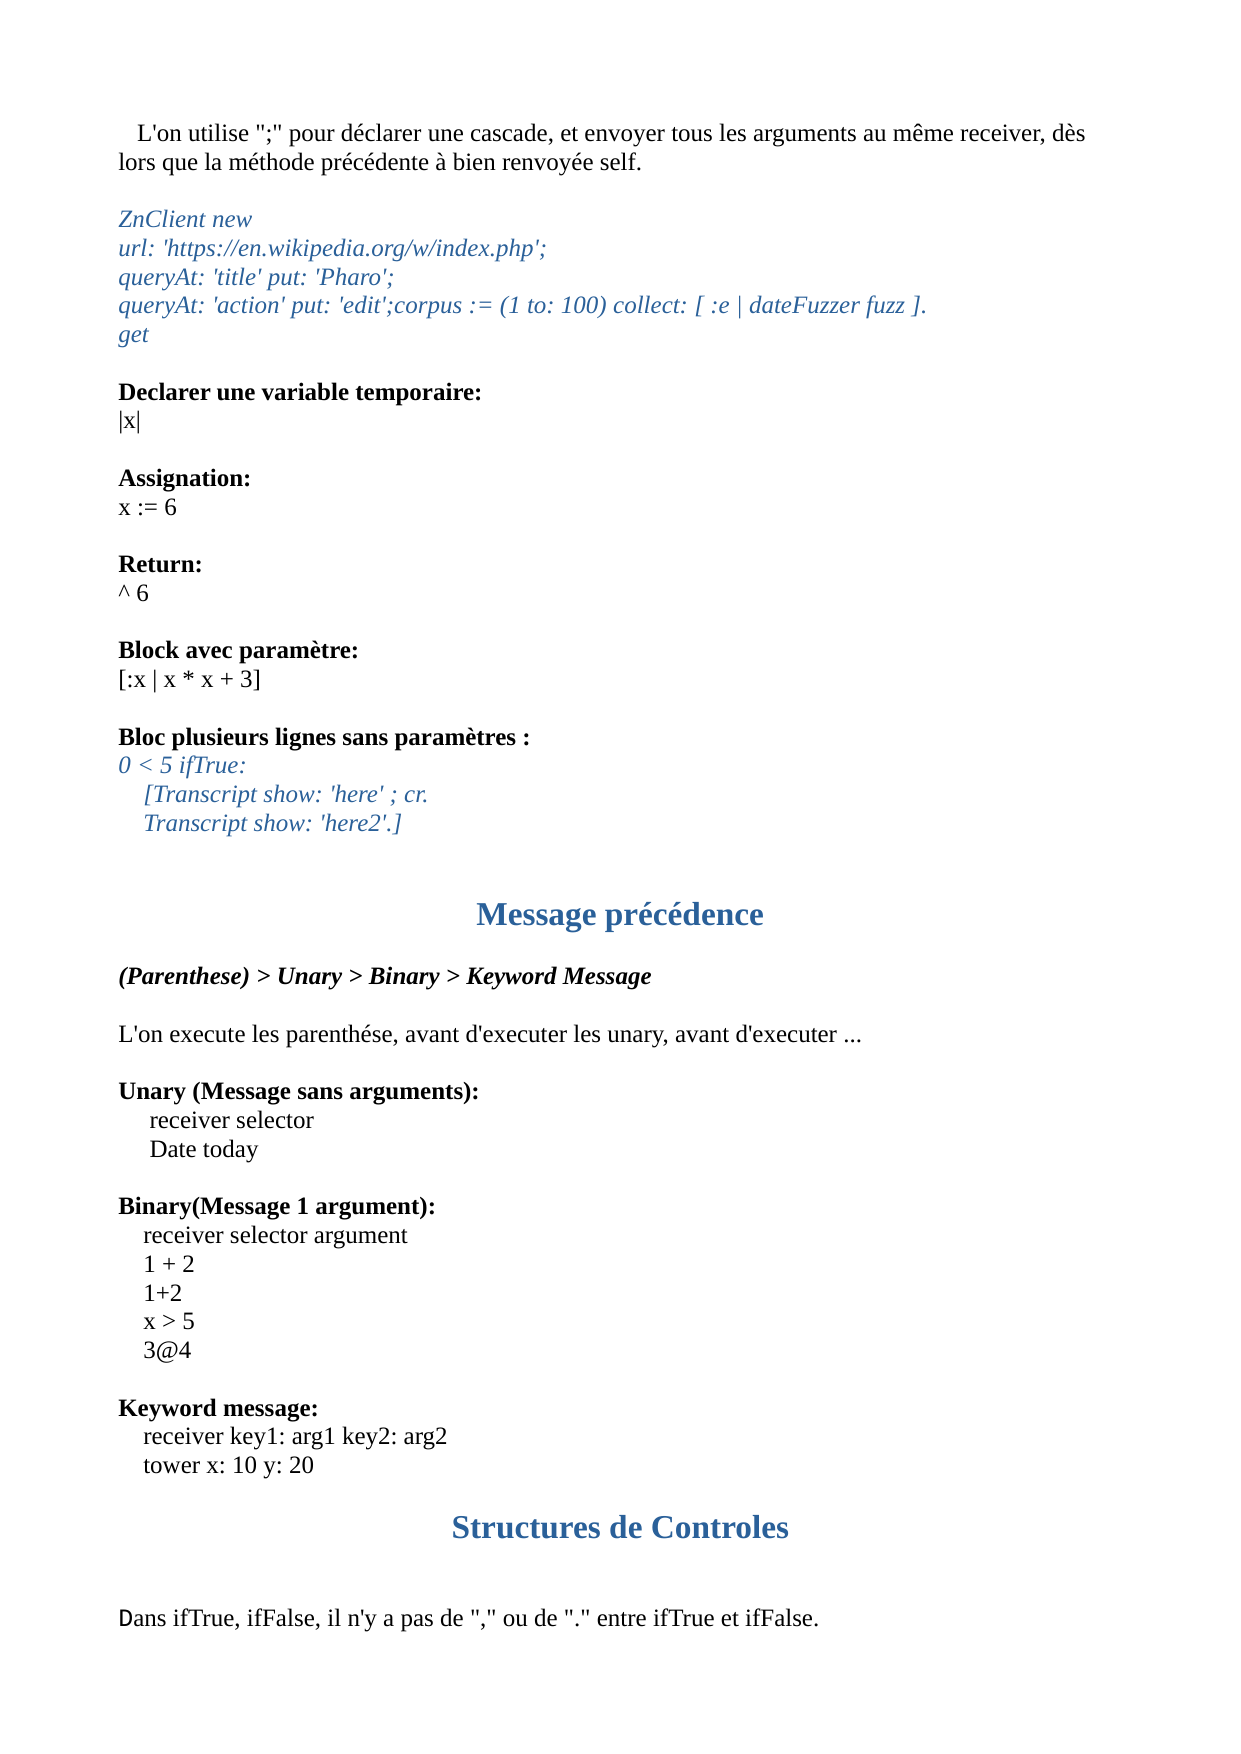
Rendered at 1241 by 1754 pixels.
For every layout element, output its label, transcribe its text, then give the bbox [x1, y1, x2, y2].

text x > 5 [118, 1306, 1122, 1335]
text 0 < 5 ifTrue: [118, 751, 1122, 779]
text L'on execute les parenthése, avant d'executer les unary, avant d'executer ... [118, 1019, 1122, 1048]
text Message précédence [118, 894, 1122, 933]
text |x| [118, 406, 1122, 434]
text 1+2 [118, 1278, 1122, 1306]
text get [118, 319, 1122, 348]
text queryAt: 'title' put: 'Pharo'; [118, 262, 1122, 291]
text ZnClient new [118, 204, 1122, 233]
text receiver selector [118, 1105, 1122, 1134]
text queryAt: 'action' put: 'edit';corpus := (1 to: 100) collect: [ :e | dateFuzzer fuzz ]. [118, 291, 1122, 319]
text receiver key1: arg1 key2: arg2 [118, 1421, 1122, 1450]
text url: 'https://en.wikipedia.org/w/index.php'; [118, 233, 1122, 262]
text Return: [118, 549, 1122, 578]
text 3@4 [118, 1335, 1122, 1364]
text Block avec paramètre: [118, 636, 1122, 664]
text Unary (Message sans arguments): [118, 1076, 1122, 1105]
text Structures de Controles [118, 1508, 1122, 1546]
text Declarer une variable temporaire: [118, 377, 1122, 406]
text Transcript show: 'here2'.] [118, 808, 1122, 837]
text Bloc plusieurs lignes sans paramètres : [118, 722, 1122, 751]
text ^ 6 [118, 578, 1122, 607]
text L'on utilise ";" pour déclarer une cascade, et envoyer tous les arguments au même receiver, dès lors que la méthode précédente à bien renvoyée self. [118, 118, 1122, 176]
text tower x: 10 y: 20 [118, 1450, 1122, 1479]
text (Parenthese) > Unary > Binary > Keyword Message [118, 961, 1122, 990]
text [Transcript show: 'here' ; cr. [118, 779, 1122, 808]
text Keyword message: [118, 1393, 1122, 1421]
text Date today [118, 1134, 1122, 1163]
text x := 6 [118, 492, 1122, 521]
text 1 + 2 [118, 1249, 1122, 1278]
text Dans ifTrue, ifFalse, il n'y a pas de "," ou de "." entre ifTrue et ifFalse. [118, 1603, 1122, 1634]
text [:x | x * x + 3] [118, 664, 1122, 693]
text Assignation: [118, 463, 1122, 492]
text receiver selector argument [118, 1220, 1122, 1249]
text Binary(Message 1 argument): [118, 1191, 1122, 1220]
